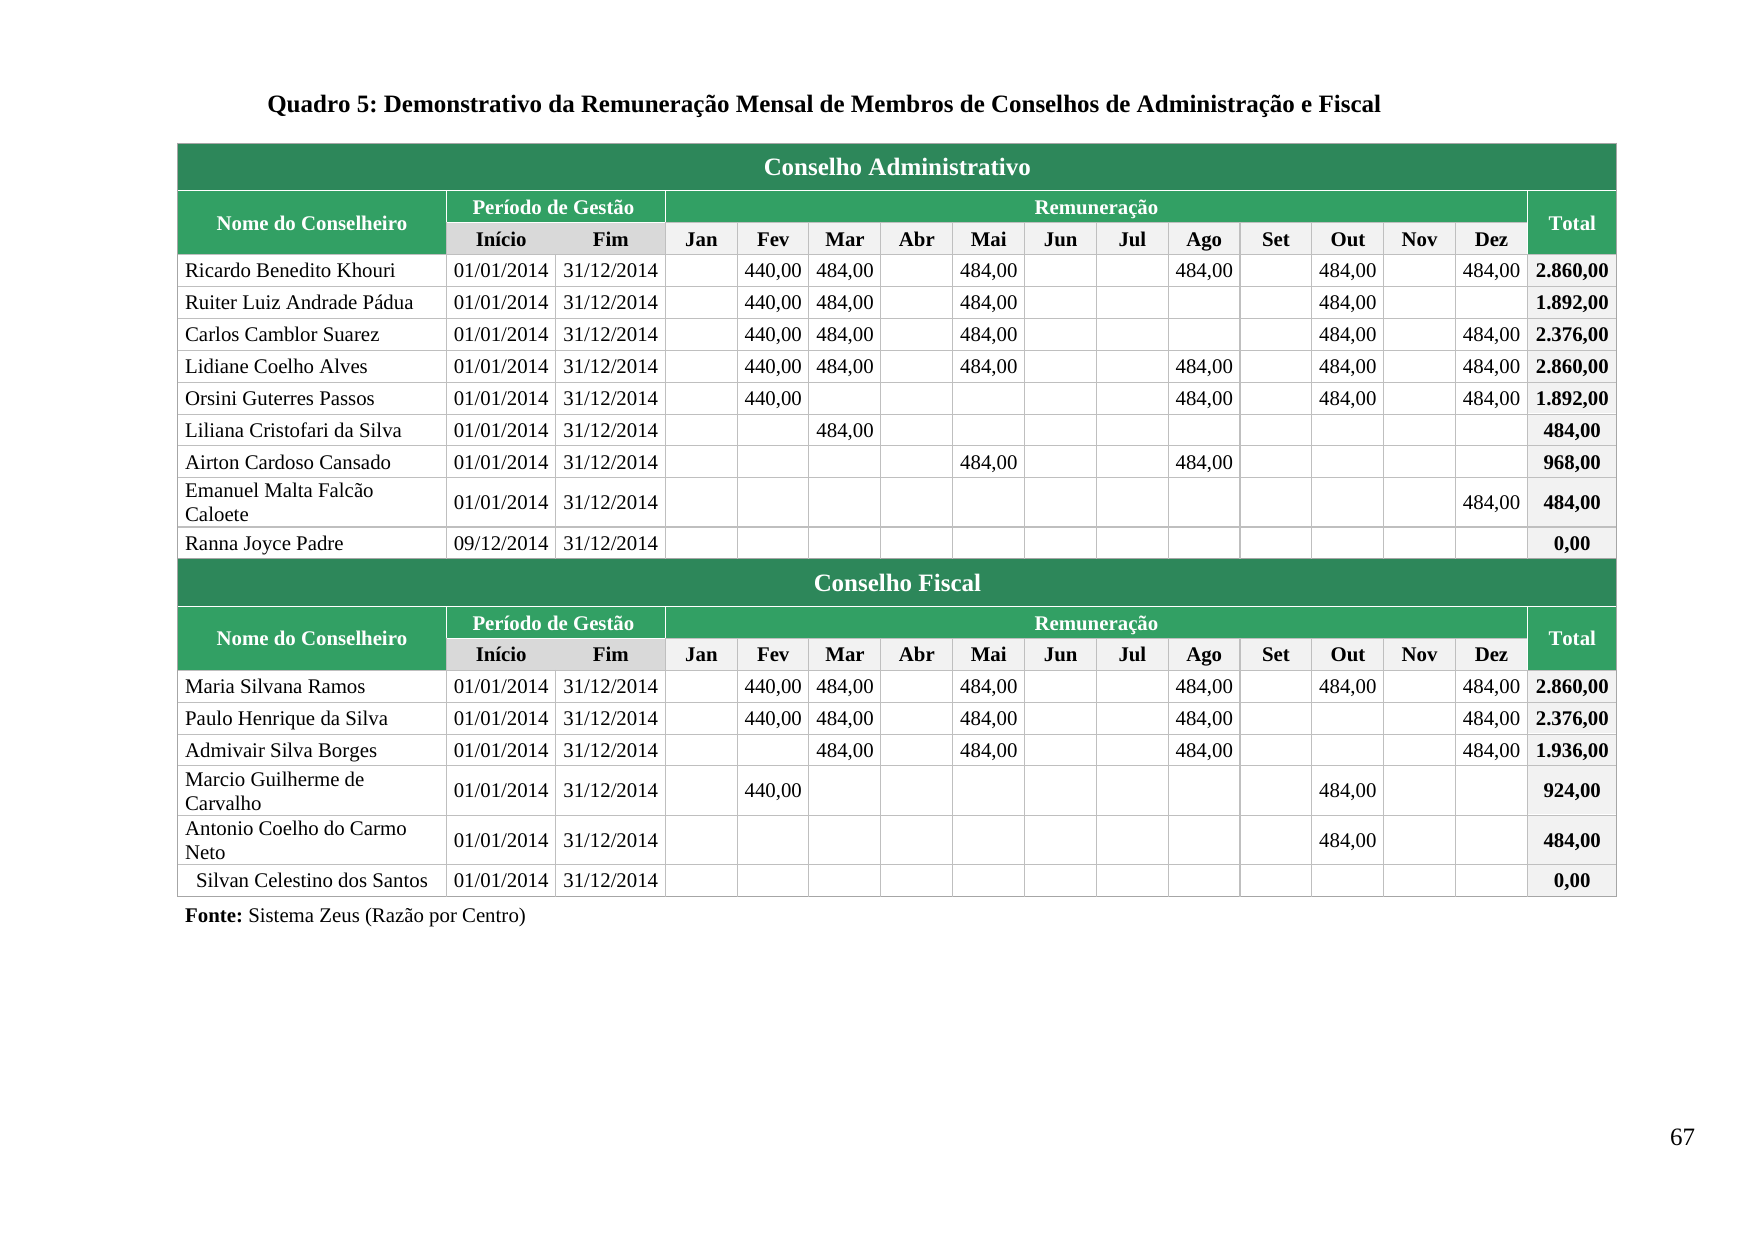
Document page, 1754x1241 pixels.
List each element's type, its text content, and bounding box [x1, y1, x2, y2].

table_cell [953, 478, 1024, 526]
table_cell Período de Gestão [447, 607, 665, 638]
list Quadro 5: Demonstrativo da Remuneração Mensal de Membros de Conselhos de Administração e Fiscal [267, 89, 1695, 117]
table_cell [1025, 446, 1096, 477]
table_cell 2.376,00 [1528, 319, 1616, 350]
table_cell Conselho Fiscal [178, 559, 1616, 606]
table_cell 440,00 [738, 766, 808, 814]
table_cell [1384, 287, 1455, 318]
table_cell Set [1241, 223, 1311, 254]
table_cell Mai [953, 223, 1024, 254]
table_cell [118, 815, 177, 864]
table_cell 484,00 [1456, 735, 1527, 765]
table_cell [1312, 865, 1383, 896]
table_cell [809, 766, 880, 814]
table_cell 2.376,00 [1528, 703, 1616, 733]
table_cell Jan [666, 639, 737, 670]
table_cell Início [447, 223, 556, 254]
table_cell [666, 735, 737, 765]
table_cell Orsini Guterres Passos [178, 383, 446, 413]
table_cell [1456, 816, 1527, 864]
table_cell [1241, 319, 1311, 350]
table_cell [118, 350, 177, 382]
table_cell [1456, 865, 1527, 896]
table_cell [809, 865, 880, 896]
table_cell [738, 816, 808, 864]
table_cell [738, 865, 808, 896]
table_cell 31/12/2014 [556, 478, 665, 526]
table_cell [1097, 735, 1168, 765]
table_cell [738, 735, 808, 765]
table_cell 924,00 [1528, 766, 1616, 814]
table_cell [666, 766, 737, 814]
table_cell [1241, 478, 1311, 526]
table_cell [809, 478, 880, 526]
table_cell [881, 735, 952, 765]
table_cell Admivair Silva Borges [178, 735, 446, 765]
table_cell 31/12/2014 [556, 255, 665, 286]
table_cell 484,00 [809, 735, 880, 765]
table_cell 484,00 [809, 351, 880, 382]
table_cell [1241, 287, 1311, 318]
table_cell [1025, 528, 1096, 558]
table_cell [1097, 446, 1168, 477]
table_header Conselho Administrativo [178, 144, 1616, 190]
table_cell 31/12/2014 [556, 319, 665, 350]
table_cell [118, 414, 177, 445]
table_cell 01/01/2014 [447, 255, 555, 286]
table_cell [1384, 671, 1455, 702]
table_cell 484,00 [1169, 735, 1239, 765]
table_cell 484,00 [953, 703, 1024, 733]
table_cell 01/01/2014 [447, 671, 555, 702]
table_cell 484,00 [1312, 766, 1383, 814]
table_cell 2.860,00 [1528, 671, 1616, 702]
table_cell [1312, 415, 1383, 445]
table_cell [881, 478, 952, 526]
table_cell [1241, 528, 1311, 558]
table_cell Out [1312, 639, 1383, 670]
table_cell [666, 671, 737, 702]
table_cell [881, 319, 952, 350]
table_cell 484,00 [1456, 319, 1527, 350]
table_cell Mai [953, 639, 1024, 670]
table_cell 01/01/2014 [447, 735, 555, 765]
table_cell Remuneração [666, 607, 1527, 638]
table_cell [1384, 816, 1455, 864]
table_cell [881, 816, 952, 864]
table_cell [118, 526, 177, 558]
table_cell [881, 766, 952, 814]
table_cell [1169, 319, 1239, 350]
table_cell [1456, 446, 1527, 477]
table_cell 31/12/2014 [556, 446, 665, 477]
table_cell 01/01/2014 [447, 703, 555, 733]
table_cell [1241, 816, 1311, 864]
table_cell 31/12/2014 [556, 383, 665, 413]
table_cell [1025, 351, 1096, 382]
table_cell 484,00 [1528, 478, 1616, 526]
table_cell 440,00 [738, 319, 808, 350]
table_cell 484,00 [953, 446, 1024, 477]
table_cell 484,00 [809, 671, 880, 702]
table_cell [1312, 446, 1383, 477]
table_cell [1097, 351, 1168, 382]
table_cell Ago [1169, 223, 1239, 254]
table_cell [1384, 528, 1455, 558]
table_cell 01/01/2014 [447, 816, 555, 864]
table_cell 484,00 [1169, 671, 1239, 702]
table_cell 31/12/2014 [556, 671, 665, 702]
table_cell [118, 286, 177, 318]
table_cell [666, 703, 737, 733]
table_cell [118, 222, 177, 254]
table_cell Fev [738, 639, 808, 670]
table_cell Jan [666, 223, 737, 254]
table_cell 484,00 [1312, 351, 1383, 382]
table_cell Total [1528, 607, 1616, 670]
table_cell [666, 415, 737, 445]
table_cell 01/01/2014 [447, 766, 555, 814]
table_cell [1456, 766, 1527, 814]
table_cell 484,00 [953, 255, 1024, 286]
table_cell [666, 478, 737, 526]
table_cell [809, 816, 880, 864]
table_cell [1097, 478, 1168, 526]
table_cell [1241, 415, 1311, 445]
table_cell [118, 190, 177, 222]
table_cell 484,00 [1169, 446, 1239, 477]
table_cell 484,00 [1169, 703, 1239, 733]
table_cell [666, 816, 737, 864]
table_cell [1241, 446, 1311, 477]
table_cell [953, 766, 1024, 814]
table_cell [1456, 287, 1527, 318]
table_cell [118, 558, 177, 606]
table_cell 440,00 [738, 671, 808, 702]
table_cell 31/12/2014 [556, 816, 665, 864]
table_cell Nome do Conselheiro [178, 191, 446, 254]
table_cell [738, 478, 808, 526]
table_cell [953, 816, 1024, 864]
table_cell [1097, 865, 1168, 896]
table_cell 484,00 [1312, 255, 1383, 286]
table_cell [1169, 865, 1239, 896]
table_cell [1097, 766, 1168, 814]
table_cell [881, 255, 952, 286]
table_cell [118, 734, 177, 765]
table_cell 01/01/2014 [447, 319, 555, 350]
table_cell [118, 254, 177, 286]
table_cell [666, 287, 737, 318]
table_cell [1025, 478, 1096, 526]
table_cell 0,00 [1528, 528, 1616, 558]
table_cell 484,00 [953, 319, 1024, 350]
table_cell [1456, 528, 1527, 558]
table_cell Set [1241, 639, 1311, 670]
table_cell Total [1528, 191, 1616, 254]
table_cell [809, 383, 880, 413]
table_cell 484,00 [1528, 816, 1616, 864]
table_cell [1025, 255, 1096, 286]
table_cell [1097, 816, 1168, 864]
table_cell [1241, 383, 1311, 413]
table_cell [1384, 446, 1455, 477]
table_cell [1025, 319, 1096, 350]
table_cell 440,00 [738, 383, 808, 413]
table_cell 31/12/2014 [556, 351, 665, 382]
table_cell [1384, 865, 1455, 896]
table_cell Mar [809, 639, 880, 670]
table_cell [118, 638, 177, 670]
table_cell [1097, 383, 1168, 413]
table_cell 440,00 [738, 255, 808, 286]
table_cell 484,00 [953, 671, 1024, 702]
table_cell Maria Silvana Ramos [178, 671, 446, 702]
table_cell 484,00 [953, 287, 1024, 318]
table_cell Jul [1097, 639, 1168, 670]
table_cell 484,00 [1528, 415, 1616, 445]
table_cell [1025, 671, 1096, 702]
table_cell [118, 382, 177, 413]
table_cell 01/01/2014 [447, 383, 555, 413]
table_cell Jun [1025, 223, 1096, 254]
table_cell 01/01/2014 [447, 415, 555, 445]
table_cell 440,00 [738, 703, 808, 733]
table_cell 1.892,00 [1528, 287, 1616, 318]
table_cell [1097, 703, 1168, 733]
table_cell Ruiter Luiz Andrade Pádua [178, 287, 446, 318]
table_cell [1025, 703, 1096, 733]
table_cell Remuneração [666, 191, 1527, 222]
table_cell [1169, 766, 1239, 814]
table_cell [666, 528, 737, 558]
table_cell [118, 606, 177, 638]
table_cell [118, 477, 177, 526]
table_cell [1097, 255, 1168, 286]
table_cell Fev [738, 223, 808, 254]
table_cell [1384, 766, 1455, 814]
table_cell [1097, 287, 1168, 318]
table_cell [1025, 415, 1096, 445]
table_cell [1169, 478, 1239, 526]
table_cell Abr [881, 223, 952, 254]
table_cell [1025, 865, 1096, 896]
table_cell [1241, 703, 1311, 733]
table_cell Nome do Conselheiro [178, 607, 446, 670]
table_cell 31/12/2014 [556, 528, 665, 558]
table_cell 484,00 [1312, 287, 1383, 318]
table_cell 01/01/2014 [447, 446, 555, 477]
table_cell [1025, 383, 1096, 413]
table_cell Dez [1456, 223, 1527, 254]
table_cell [1384, 255, 1455, 286]
table_cell [666, 351, 737, 382]
table_cell [1025, 816, 1096, 864]
table_cell Início [447, 639, 556, 670]
table_cell 31/12/2014 [556, 287, 665, 318]
table_cell [1312, 735, 1383, 765]
table_cell [666, 446, 737, 477]
table_cell [1384, 415, 1455, 445]
table_cell [666, 319, 737, 350]
table_cell 484,00 [809, 287, 880, 318]
table_cell Ricardo Benedito Khouri [178, 255, 446, 286]
table_cell Carlos Camblor Suarez [178, 319, 446, 350]
table_cell 484,00 [1456, 383, 1527, 413]
table_cell 484,00 [809, 319, 880, 350]
table_cell [666, 865, 737, 896]
table_cell [881, 528, 952, 558]
table_cell 1.892,00 [1528, 383, 1616, 413]
table_cell [1241, 735, 1311, 765]
table_cell 31/12/2014 [556, 703, 665, 733]
table_cell Abr [881, 639, 952, 670]
table_cell [1241, 671, 1311, 702]
table_cell 484,00 [1312, 816, 1383, 864]
table_cell [1241, 351, 1311, 382]
table_cell 484,00 [1456, 255, 1527, 286]
table_cell Fonte: Sistema Zeus (Razão por Centro) [178, 897, 1617, 927]
table_cell Jul [1097, 223, 1168, 254]
table_cell [953, 528, 1024, 558]
table_cell 1.936,00 [1528, 735, 1616, 765]
table_cell [881, 351, 952, 382]
table_cell 31/12/2014 [556, 735, 665, 765]
table_cell [118, 864, 177, 896]
table_cell [1097, 528, 1168, 558]
table_cell [1169, 528, 1239, 558]
table_cell [881, 865, 952, 896]
table_cell [1384, 478, 1455, 526]
table_cell 484,00 [809, 415, 880, 445]
table_cell [738, 415, 808, 445]
table_cell 2.860,00 [1528, 351, 1616, 382]
table_cell [1384, 351, 1455, 382]
table_cell [1312, 703, 1383, 733]
table_cell Lidiane Coelho Alves [178, 351, 446, 382]
table_cell 484,00 [1456, 351, 1527, 382]
table_cell Silvan Celestino dos Santos [178, 865, 446, 896]
table_cell [738, 528, 808, 558]
table_cell [809, 528, 880, 558]
table_cell Paulo Henrique da Silva [178, 703, 446, 733]
table_cell Dez [1456, 639, 1527, 670]
table_cell [1025, 735, 1096, 765]
table_cell Ranna Joyce Padre [178, 528, 446, 558]
table_cell 31/12/2014 [556, 865, 665, 896]
table_cell 31/12/2014 [556, 766, 665, 814]
table_cell [666, 255, 737, 286]
table_cell [1025, 287, 1096, 318]
table_cell 484,00 [1312, 319, 1383, 350]
table_cell [1241, 865, 1311, 896]
table_cell Marcio Guilherme de Carvalho [178, 766, 446, 814]
table_cell [1169, 287, 1239, 318]
table_cell [881, 671, 952, 702]
table_cell Jun [1025, 639, 1096, 670]
table_cell [118, 765, 177, 814]
table_cell 484,00 [1312, 383, 1383, 413]
table_cell [881, 383, 952, 413]
table_header [118, 143, 177, 190]
table_cell 484,00 [1312, 671, 1383, 702]
table_cell 484,00 [1169, 255, 1239, 286]
table_cell 484,00 [953, 735, 1024, 765]
table_cell Nov [1384, 223, 1455, 254]
table_cell [1241, 766, 1311, 814]
table_cell [1384, 319, 1455, 350]
table_cell [953, 865, 1024, 896]
table_cell [118, 445, 177, 477]
table_cell 0,00 [1528, 865, 1616, 896]
table_cell 484,00 [809, 703, 880, 733]
table_cell Fim [556, 223, 665, 254]
table_cell [1025, 766, 1096, 814]
table_cell 440,00 [738, 351, 808, 382]
table_cell 484,00 [953, 351, 1024, 382]
table_cell [118, 702, 177, 733]
table_cell 440,00 [738, 287, 808, 318]
table_cell 01/01/2014 [447, 287, 555, 318]
table_cell 484,00 [1456, 703, 1527, 733]
table_cell [1384, 735, 1455, 765]
table_cell [881, 703, 952, 733]
table_cell [1456, 415, 1527, 445]
table_cell Liliana Cristofari da Silva [178, 415, 446, 445]
table_cell Antonio Coelho do Carmo Neto [178, 816, 446, 864]
table_cell Ago [1169, 639, 1239, 670]
table_cell 484,00 [809, 255, 880, 286]
table_cell Emanuel Malta Falcão Caloete [178, 478, 446, 526]
table_cell 484,00 [1169, 351, 1239, 382]
table_cell Nov [1384, 639, 1455, 670]
table_cell 09/12/2014 [447, 528, 555, 558]
table_cell 01/01/2014 [447, 351, 555, 382]
table_cell [118, 318, 177, 350]
table_cell [1097, 415, 1168, 445]
table_cell Fim [556, 639, 665, 670]
table_cell 2.860,00 [1528, 255, 1616, 286]
table_cell 31/12/2014 [556, 415, 665, 445]
table_cell Out [1312, 223, 1383, 254]
table_cell [666, 383, 737, 413]
table_cell [1384, 703, 1455, 733]
table_cell [809, 446, 880, 477]
table_cell [118, 896, 178, 927]
table_cell [881, 287, 952, 318]
table_cell [881, 446, 952, 477]
table_cell Airton Cardoso Cansado [178, 446, 446, 477]
table_cell [1169, 816, 1239, 864]
table_cell 01/01/2014 [447, 865, 555, 896]
table_cell [953, 383, 1024, 413]
table_cell [118, 670, 177, 702]
table_cell 484,00 [1456, 478, 1527, 526]
table_cell 484,00 [1169, 383, 1239, 413]
table_cell [1384, 383, 1455, 413]
table_cell [953, 415, 1024, 445]
table_cell [1312, 528, 1383, 558]
table_cell 968,00 [1528, 446, 1616, 477]
table_cell [1169, 415, 1239, 445]
table_cell Mar [809, 223, 880, 254]
table_cell [881, 415, 952, 445]
table_cell [738, 446, 808, 477]
table_cell [1097, 319, 1168, 350]
table_cell [1241, 255, 1311, 286]
table_cell [1097, 671, 1168, 702]
table_cell Período de Gestão [447, 191, 665, 222]
table_cell 484,00 [1456, 671, 1527, 702]
table_cell [1312, 478, 1383, 526]
table_cell 01/01/2014 [447, 478, 555, 526]
